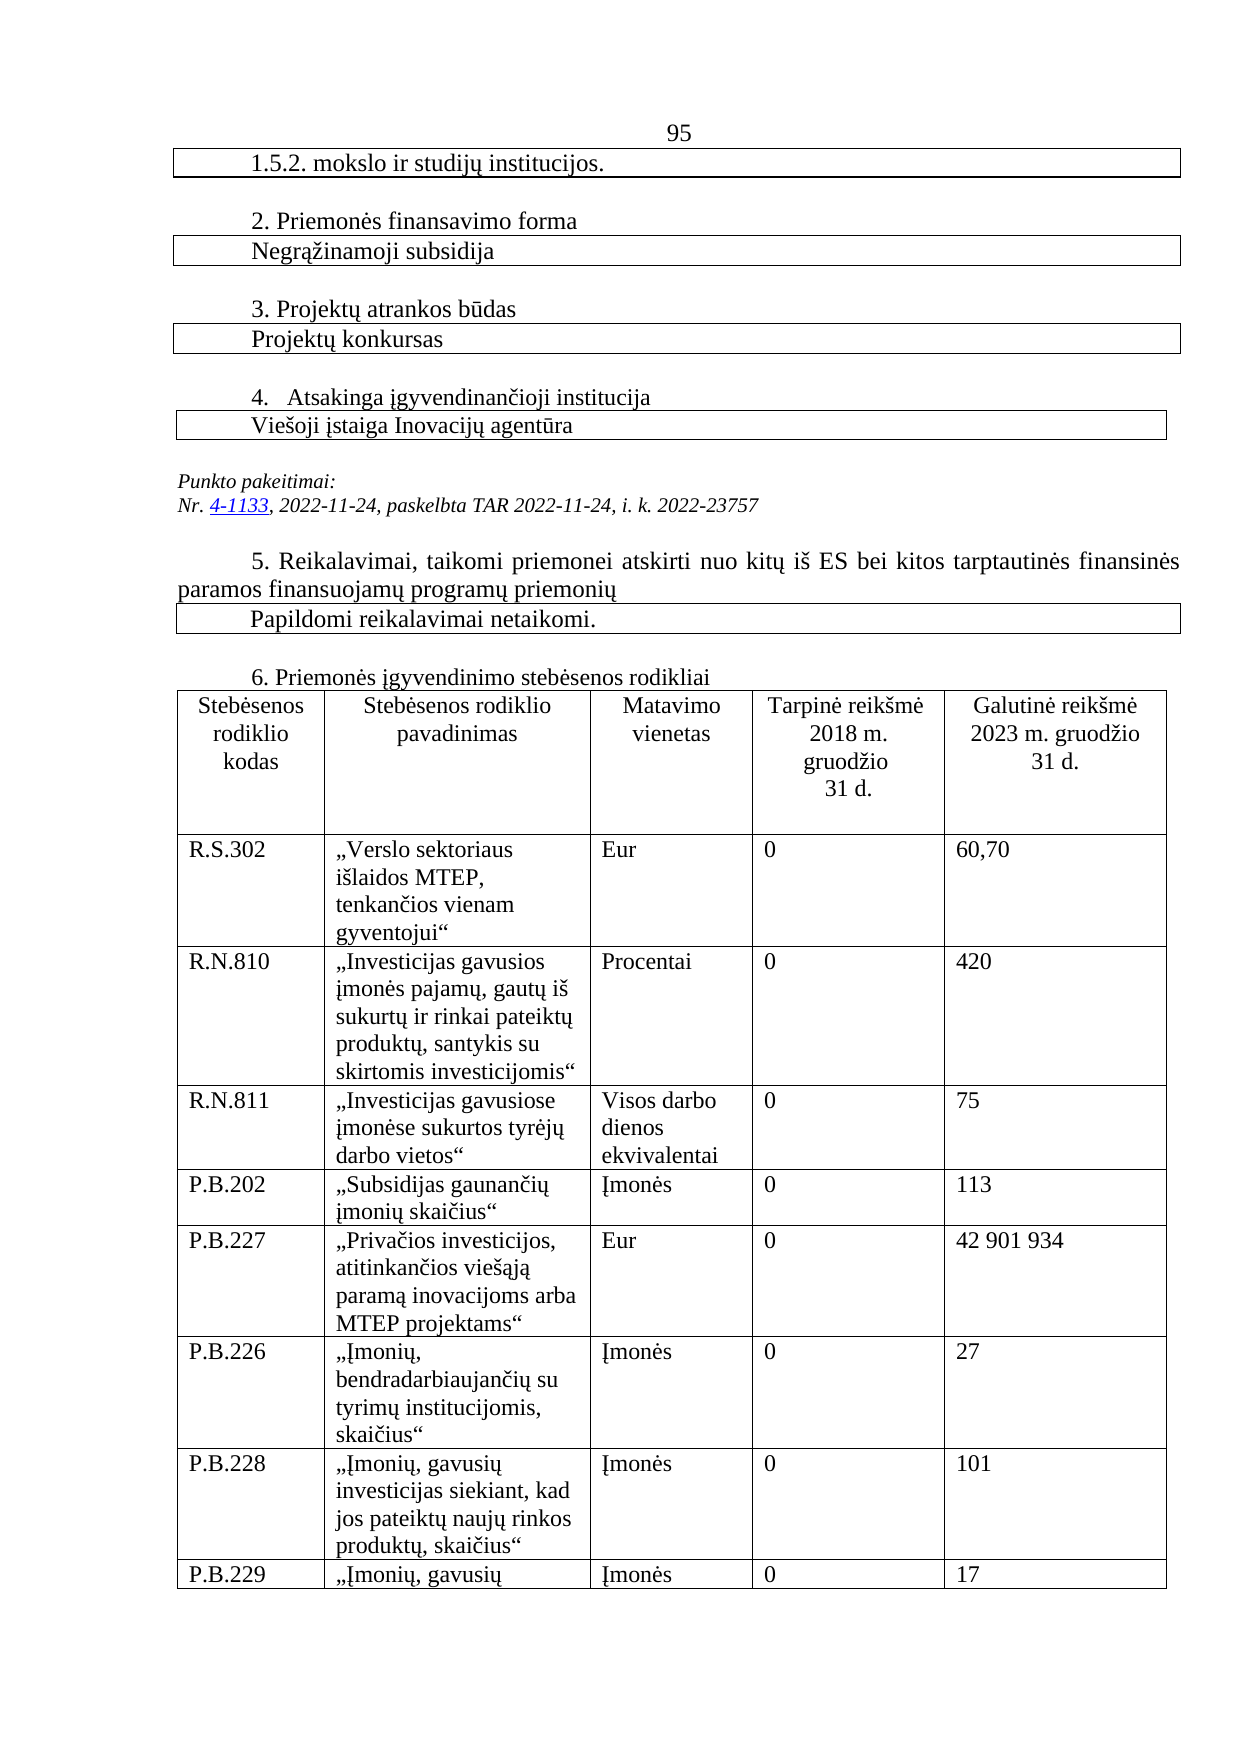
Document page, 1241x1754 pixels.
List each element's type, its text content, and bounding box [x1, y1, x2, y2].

table_cell P.B.228 [178, 1449, 324, 1559]
table_cell „Investicijas gavusios įmonės pajamų, gautų iš sukurtų ir rinkai pateiktų produktų, santykis su skirtomis investicijomis“ [325, 947, 590, 1085]
table_cell P.B.227 [178, 1226, 324, 1336]
table_cell 420 [945, 947, 1166, 1085]
table_cell Eur [591, 835, 752, 946]
table_cell 17 [945, 1560, 1166, 1588]
table_cell 0 [753, 1337, 944, 1448]
text 6. Priemonės įgyvendinimo stebėsenos rodikliai [177, 663, 1181, 690]
table_cell „Įmonių, gavusių [325, 1560, 590, 1588]
table_cell „Privačios investicijos, atitinkančios viešąją paramą inovacijoms arba MTEP projektams“ [325, 1226, 590, 1336]
table_cell P.B.229 [178, 1560, 324, 1588]
text Nr. 4-1133, 2022-11-24, paskelbta TAR 2022-11-24, i. k. 2022-23757 [177, 493, 1181, 517]
table_cell Eur [591, 1226, 752, 1336]
table_header Stebėsenos rodiklio pavadinimas [325, 691, 590, 834]
table_header Viešoji įstaiga Inovacijų agentūra [177, 411, 1166, 439]
table_cell 0 [753, 1170, 944, 1225]
table_cell „Investicijas gavusiose įmonėse sukurtos tyrėjų darbo vietos“ [325, 1086, 590, 1168]
table_cell 1.5.2. mokslo ir studijų institucijos. [174, 149, 1180, 176]
table_header Matavimo vienetas [591, 691, 752, 834]
table_cell 0 [753, 835, 944, 946]
table_header Projektų konkursas [174, 324, 1180, 353]
table_cell 75 [945, 1086, 1166, 1168]
table_cell R.N.811 [178, 1086, 324, 1168]
table_cell „Verslo sektoriaus išlaidos MTEP, tenkančios vienam gyventojui“ [325, 835, 590, 946]
text Punkto pakeitimai: [177, 469, 1181, 493]
table_cell 0 [753, 1086, 944, 1168]
text 3. Projektų atrankos būdas [215, 294, 1181, 323]
table_cell R.N.810 [178, 947, 324, 1085]
table_cell 0 [753, 1226, 944, 1336]
table_cell „Subsidijas gaunančių įmonių skaičius“ [325, 1170, 590, 1225]
text 2. Priemonės finansavimo forma [215, 206, 1181, 235]
table_cell P.B.202 [178, 1170, 324, 1225]
table_header Galutinė reikšmė 2023 m. gruodžio 31 d. [945, 691, 1166, 834]
table_cell Visos darbo dienos ekvivalentai [591, 1086, 752, 1168]
table_cell 113 [945, 1170, 1166, 1225]
table_header Tarpinė reikšmė 2018 m. gruodžio 31 d. [753, 691, 944, 834]
table_cell 0 [753, 947, 944, 1085]
table_cell 27 [945, 1337, 1166, 1448]
table_header Papildomi reikalavimai netaikomi. [177, 604, 1180, 633]
table_cell Įmonės [591, 1449, 752, 1559]
table_cell P.B.226 [178, 1337, 324, 1448]
table_cell „Įmonių, bendradarbiaujančių su tyrimų institucijomis, skaičius“ [325, 1337, 590, 1448]
table_header Stebėsenos rodiklio kodas [178, 691, 324, 834]
table_cell Įmonės [591, 1337, 752, 1448]
table_cell „Įmonių, gavusių investicijas siekiant, kad jos pateiktų naujų rinkos produktų, skaičius“ [325, 1449, 590, 1559]
table_cell 0 [753, 1560, 944, 1588]
table_cell 60,70 [945, 835, 1166, 946]
table_cell 0 [753, 1449, 944, 1559]
table_header Negrąžinamoji subsidija [174, 236, 1180, 265]
text 4. Atsakinga įgyvendinančioji institucija [251, 383, 1181, 410]
text 5. Reikalavimai, taikomi priemonei atskirti nuo kitų iš ES bei kitos tarptautinės finansinės paramos finansuojamų programų priemonių [177, 546, 1181, 603]
table_cell 101 [945, 1449, 1166, 1559]
table_cell Įmonės [591, 1170, 752, 1225]
table_cell 42 901 934 [945, 1226, 1166, 1336]
table_cell Procentai [591, 947, 752, 1085]
table_cell Įmonės [591, 1560, 752, 1588]
table_cell R.S.302 [178, 835, 324, 946]
